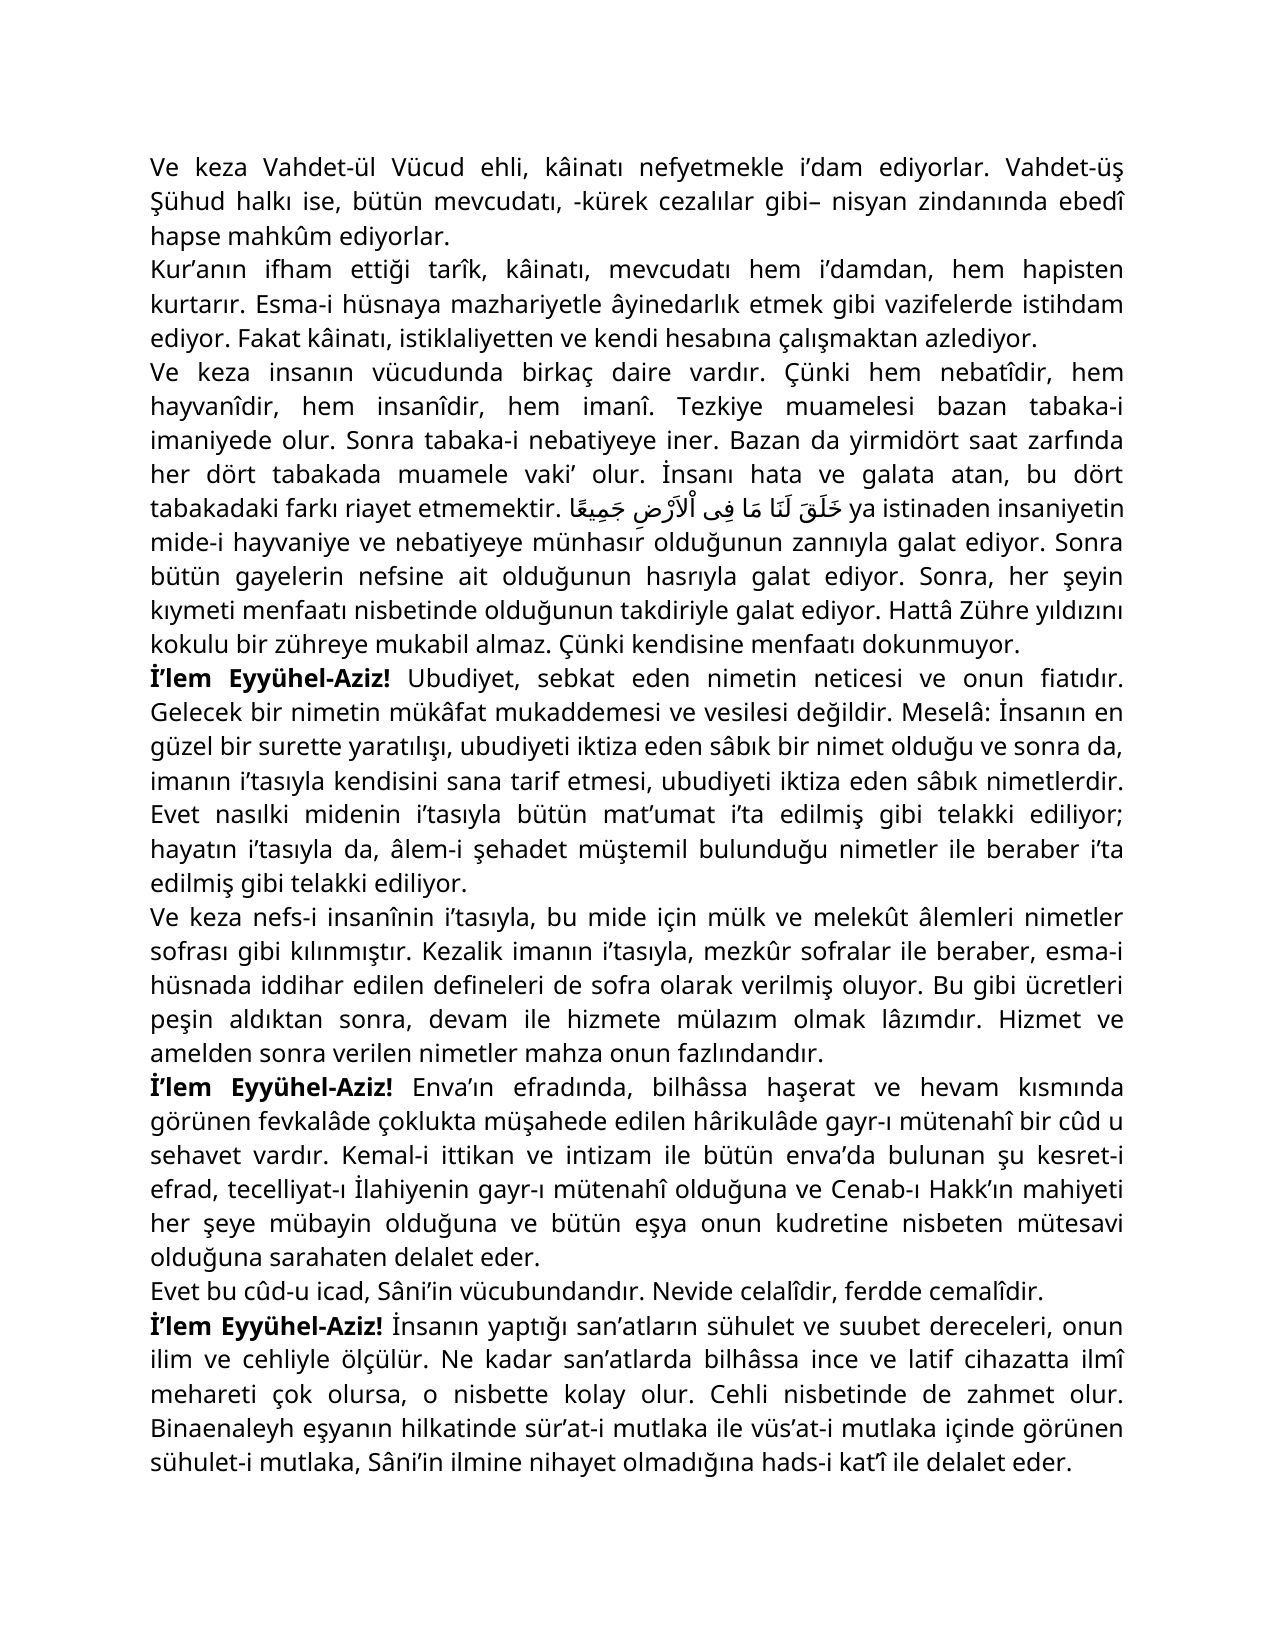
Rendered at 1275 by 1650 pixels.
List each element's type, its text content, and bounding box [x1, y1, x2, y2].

text Kur’anın ifham ettiği tarîk, kâinatı, mevcudatı hem i’damdan, hem hapisten kurtarır. Esma-i hüsnaya mazhariyetle âyinedarlık etmek gibi vazifelerde istihdam ediyor. Fakat kâinatı, istiklaliyetten ve kendi hesabına çalışmaktan azlediyor. [150, 252, 1125, 354]
text İ’lem Eyyühel-Aziz! Enva’ın efradında, bilhâssa haşerat ve hevam kısmında görünen fevkalâde çoklukta müşahede edilen hârikulâde gayr-ı mütenahî bir cûd u sehavet vardır. Kemal-i ittikan ve intizam ile bütün enva’da bulunan şu kesret-i efrad, tecelliyat-ı İlahiyenin gayr-ı mütenahî olduğuna ve Cenab-ı Hakk’ın mahiyeti her şeye mübayin olduğuna ve bütün eşya onun kudretine nisbeten mütesavi olduğuna sarahaten delalet eder. [150, 1070, 1125, 1274]
text Evet bu cûd-u icad, Sâni’in vücubundandır. Nevide celalîdir, ferdde cemalîdir. [150, 1274, 1125, 1308]
text İ’lem Eyyühel-Aziz! Ubudiyet, sebkat eden nimetin neticesi ve onun fiatıdır. Gelecek bir nimetin mükâfat mukaddemesi ve vesilesi değildir. Meselâ: İnsanın en güzel bir surette yaratılışı, ubudiyeti iktiza eden sâbık bir nimet olduğu ve sonra da, imanın i’tasıyla kendisini sana tarif etmesi, ubudiyeti iktiza eden sâbık nimetlerdir. Evet nasılki midenin i’tasıyla bütün mat’umat i’ta edilmiş gibi telakki ediliyor; hayatın i’tasıyla da, âlem-i şehadet müştemil bulunduğu nimetler ile beraber i’ta edilmiş gibi telakki ediliyor. [150, 661, 1125, 899]
text Ve keza Vahdet-ül Vücud ehli, kâinatı nefyetmekle i’dam ediyorlar. Vahdet-üş Şühud halkı ise, bütün mevcudatı, -kürek cezalılar gibi– nisyan zindanında ebedî hapse mahkûm ediyorlar. [150, 150, 1125, 252]
text İ’lem Eyyühel-Aziz! İnsanın yaptığı san’atların sühulet ve suubet dereceleri, onun ilim ve cehliyle ölçülür. Ne kadar san’atlarda bilhâssa ince ve latif cihazatta ilmî mehareti çok olursa, o nisbette kolay olur. Cehli nisbetinde de zahmet olur. Binaenaleyh eşyanın hilkatinde sür’at-i mutlaka ile vüs’at-i mutlaka içinde görünen sühulet-i mutlaka, Sâni’in ilmine nihayet olmadığına hads-i kat’î ile delalet eder. [150, 1308, 1125, 1478]
text Ve keza insanın vücudunda birkaç daire vardır. Çünki hem nebatîdir, hem hayvanîdir, hem insanîdir, hem imanî. Tezkiye muamelesi bazan tabaka-i imaniyede olur. Sonra tabaka-i nebatiyeye iner. Bazan da yirmidört saat zarfında her dört tabakada muamele vaki’ olur. İnsanı hata ve galata atan, bu dört tabakadaki farkı riayet etmemektir. خَلَقَ لَنَا مَا فِى اْلاَرْضِ جَمِيعًا ya istinaden insaniyetin mide-i hayvaniye ve nebatiyeye münhasır olduğunun zannıyla galat ediyor. Sonra bütün gayelerin nefsine ait olduğunun hasrıyla galat ediyor. Sonra, her şeyin kıymeti menfaatı nisbetinde olduğunun takdiriyle galat ediyor. Hattâ Zühre yıldızını kokulu bir zühreye mukabil almaz. Çünki kendisine menfaatı dokunmuyor. [150, 354, 1125, 661]
text Ve keza nefs-i insanînin i’tasıyla, bu mide için mülk ve melekût âlemleri nimetler sofrası gibi kılınmıştır. Kezalik imanın i’tasıyla, mezkûr sofralar ile beraber, esma-i hüsnada iddihar edilen defineleri de sofra olarak verilmiş oluyor. Bu gibi ücretleri peşin aldıktan sonra, devam ile hizmete mülazım olmak lâzımdır. Hizmet ve amelden sonra verilen nimetler mahza onun fazlındandır. [150, 899, 1125, 1070]
